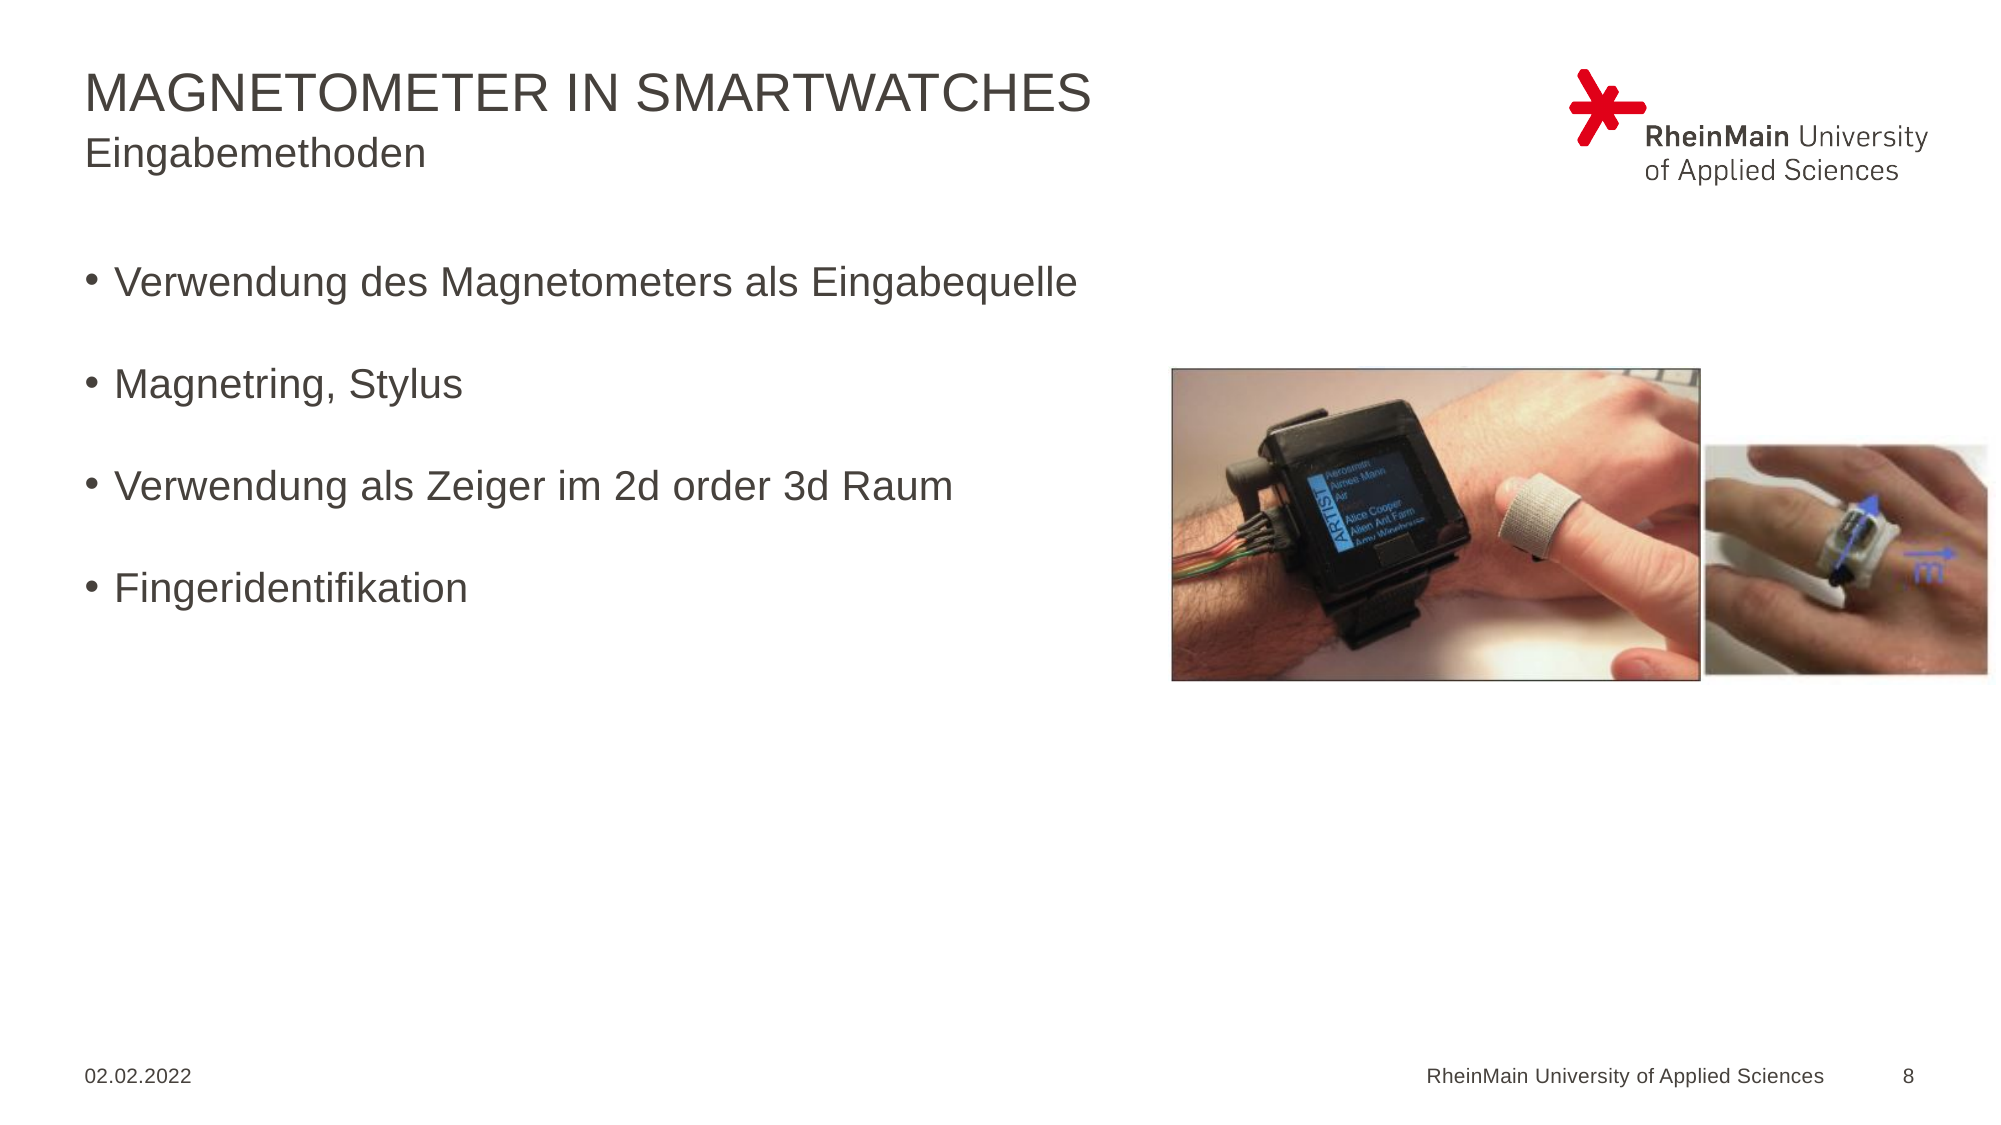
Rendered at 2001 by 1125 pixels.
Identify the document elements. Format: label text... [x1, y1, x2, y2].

slide_number [1845, 1059, 1915, 1090]
picture [1168, 366, 1996, 686]
picture [1537, 37, 1960, 212]
list Verwendung des Magnetometers als Eingabequelle Magnetring, Stylus Verwendung als Zeiger im 2d order 3d Raum Fingeridentifikation [84, 253, 1916, 960]
list Eingabemethoden [84, 125, 1443, 224]
slide_number 02.02.2022 [84, 1059, 325, 1090]
title Magnetometer in smartwatches [84, 66, 1443, 124]
footer RheinMain University of Applied Sciences [701, 1059, 1845, 1090]
